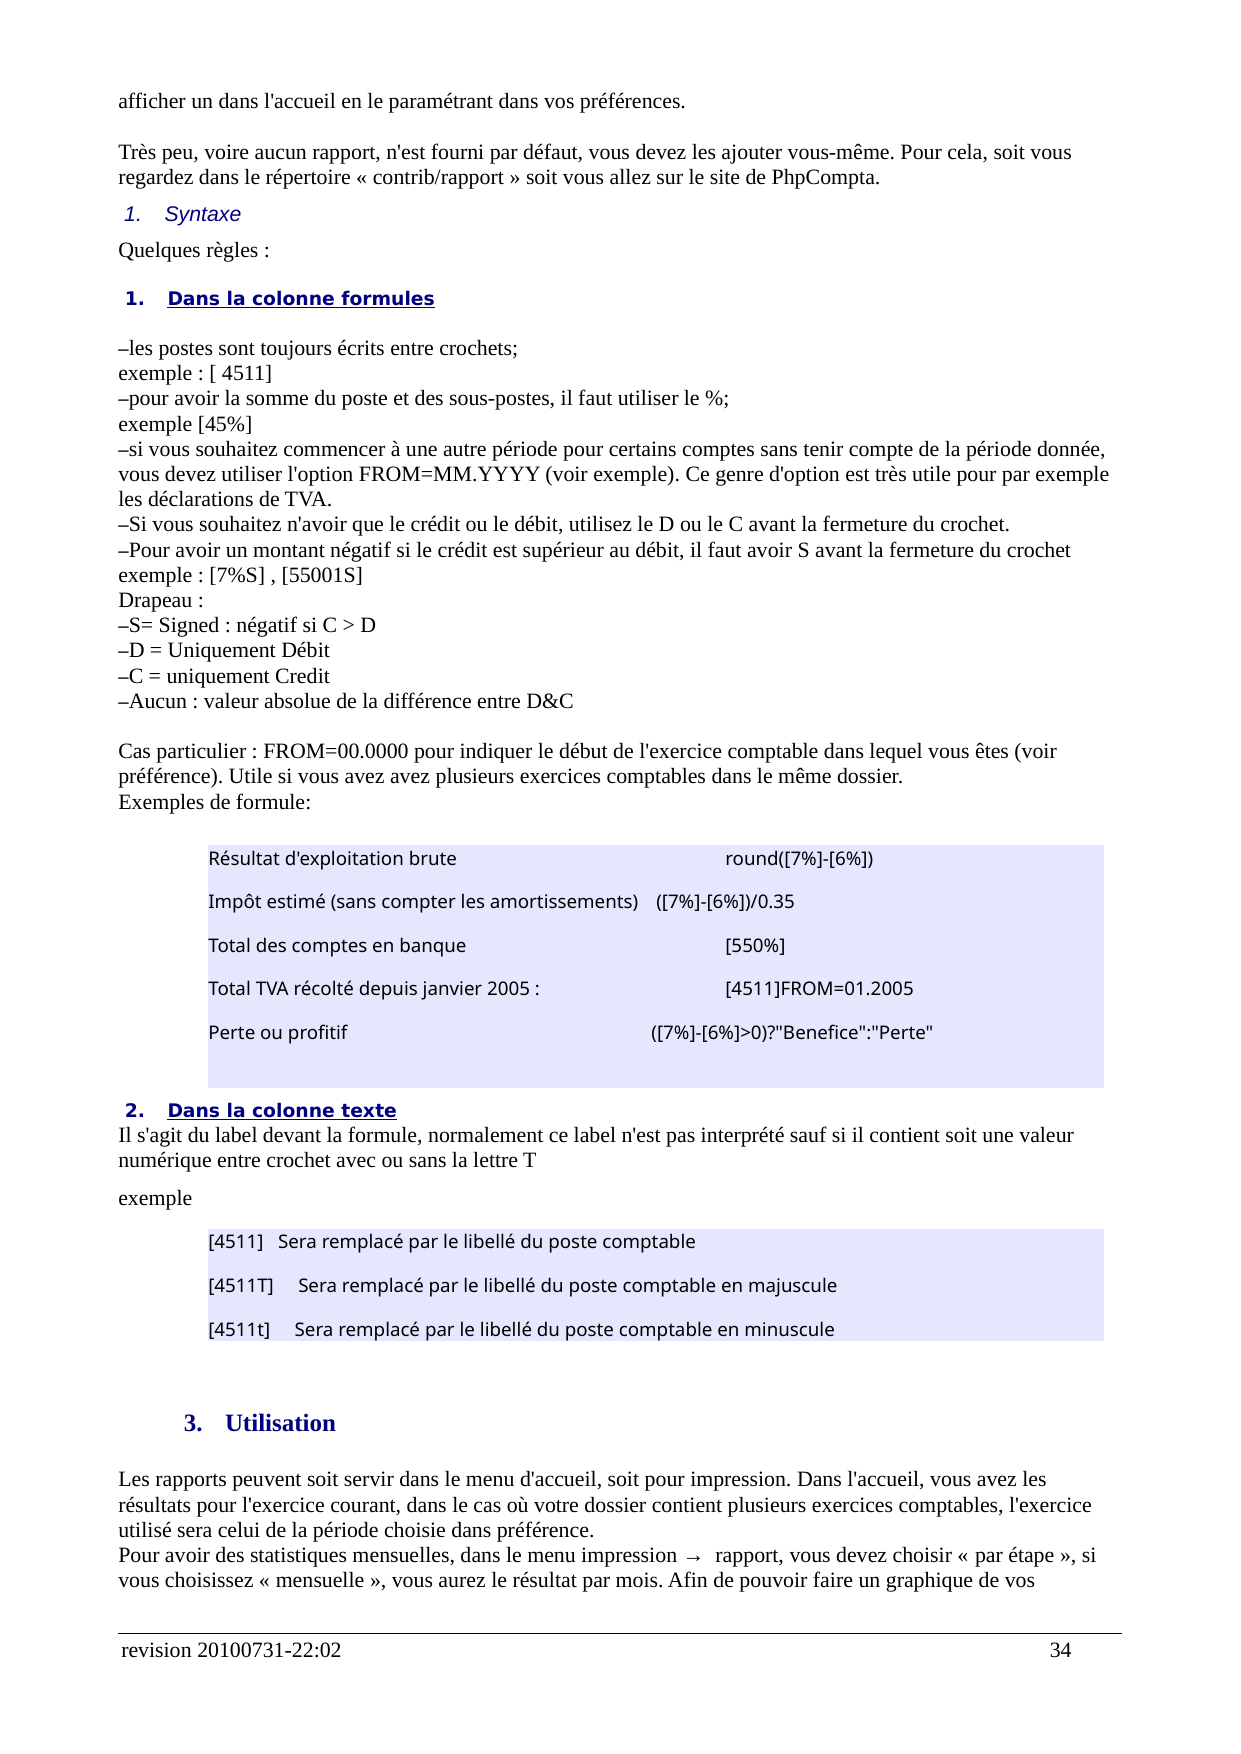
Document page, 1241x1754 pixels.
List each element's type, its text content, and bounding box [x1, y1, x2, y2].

text afficher un dans l'accueil en le paramétrant dans vos préférences. [118, 88, 1122, 114]
text exemple [118, 1185, 1122, 1210]
subtitle Dans la colonne texte [118, 1100, 1122, 1122]
text Total des comptes en banque [550%] [208, 932, 1104, 958]
list Aucun : valeur absolue de la différence entre D&C [118, 688, 1122, 713]
text [4511] Sera remplacé par le libellé du poste comptable [208, 1229, 1104, 1254]
text Les rapports peuvent soit servir dans le menu d'accueil, soit pour impression. Dans l'accueil, vous avez les résultats pour l'exercice courant, dans le cas où votre dossier contient plusieurs exercices comptables, l'exercice utilisé sera celui de la période choisie dans préférence. [118, 1466, 1122, 1542]
subtitle Dans la colonne formules [118, 288, 1122, 310]
list les postes sont toujours écrits entre crochets; exemple : [ 4511] [118, 335, 1122, 385]
text Cas particulier : FROM=00.0000 pour indiquer le début de l'exercice comptable dans lequel vous êtes (voir préférence). Utile si vous avez avez plusieurs exercices comptables dans le même dossier. [118, 738, 1122, 789]
text Très peu, voire aucun rapport, n'est fourni par défaut, vous devez les ajouter vous-même. Pour cela, soit vous regardez dans le répertoire « contrib/rapport » soit vous allez sur le site de PhpCompta. [118, 139, 1122, 189]
list Pour avoir un montant négatif si le crédit est supérieur au débit, il faut avoir S avant la fermeture du crochet exemple : [7%S] , [55001S] [118, 537, 1122, 587]
list pour avoir la somme du poste et des sous-postes, il faut utiliser le %; exemple [45%] [118, 385, 1122, 436]
list D = Uniquement Débit [118, 637, 1122, 663]
list C = uniquement Credit [118, 663, 1122, 688]
text Total TVA récolté depuis janvier 2005 : [4511]FROM=01.2005 [208, 976, 1104, 1001]
text [4511t] Sera remplacé par le libellé du poste comptable en minuscule [208, 1316, 1104, 1341]
text Quelques règles : [118, 237, 1122, 263]
text Exemples de formule: [118, 789, 1122, 814]
list S= Signed : négatif si C > D [118, 612, 1122, 637]
list si vous souhaitez commencer à une autre période pour certains comptes sans tenir compte de la période donnée, vous devez utiliser l'option FROM=MM.YYYY (voir exemple). Ce genre d'option est très utile pour par exemple les déclarations de TVA. [118, 436, 1122, 511]
text Perte ou profitif ([7%]-[6%]>0)?"Benefice":"Perte" [208, 1019, 1104, 1045]
text Pour avoir des statistiques mensuelles, dans le menu impression → rapport, vous devez choisir « par étape », si vous choisissez « mensuelle », vous aurez le résultat par mois. Afin de pouvoir faire un graphique de vos [118, 1542, 1122, 1592]
subtitle Syntaxe [118, 201, 1122, 226]
subtitle Utilisation [177, 1408, 1122, 1437]
list Si vous souhaitez n'avoir que le crédit ou le débit, utilisez le D ou le C avant la fermeture du crochet. [118, 511, 1122, 537]
text Il s'agit du label devant la formule, normalement ce label n'est pas interprété sauf si il contient soit une valeur numérique entre crochet avec ou sans la lettre T [118, 1122, 1122, 1173]
text [4511T] Sera remplacé par le libellé du poste comptable en majuscule [208, 1272, 1104, 1298]
text Résultat d'exploitation brute round([7%]-[6%]) [208, 845, 1104, 871]
list Drapeau : [118, 587, 1122, 612]
text Impôt estimé (sans compter les amortissements) ([7%]-[6%])/0.35 [208, 889, 1104, 914]
